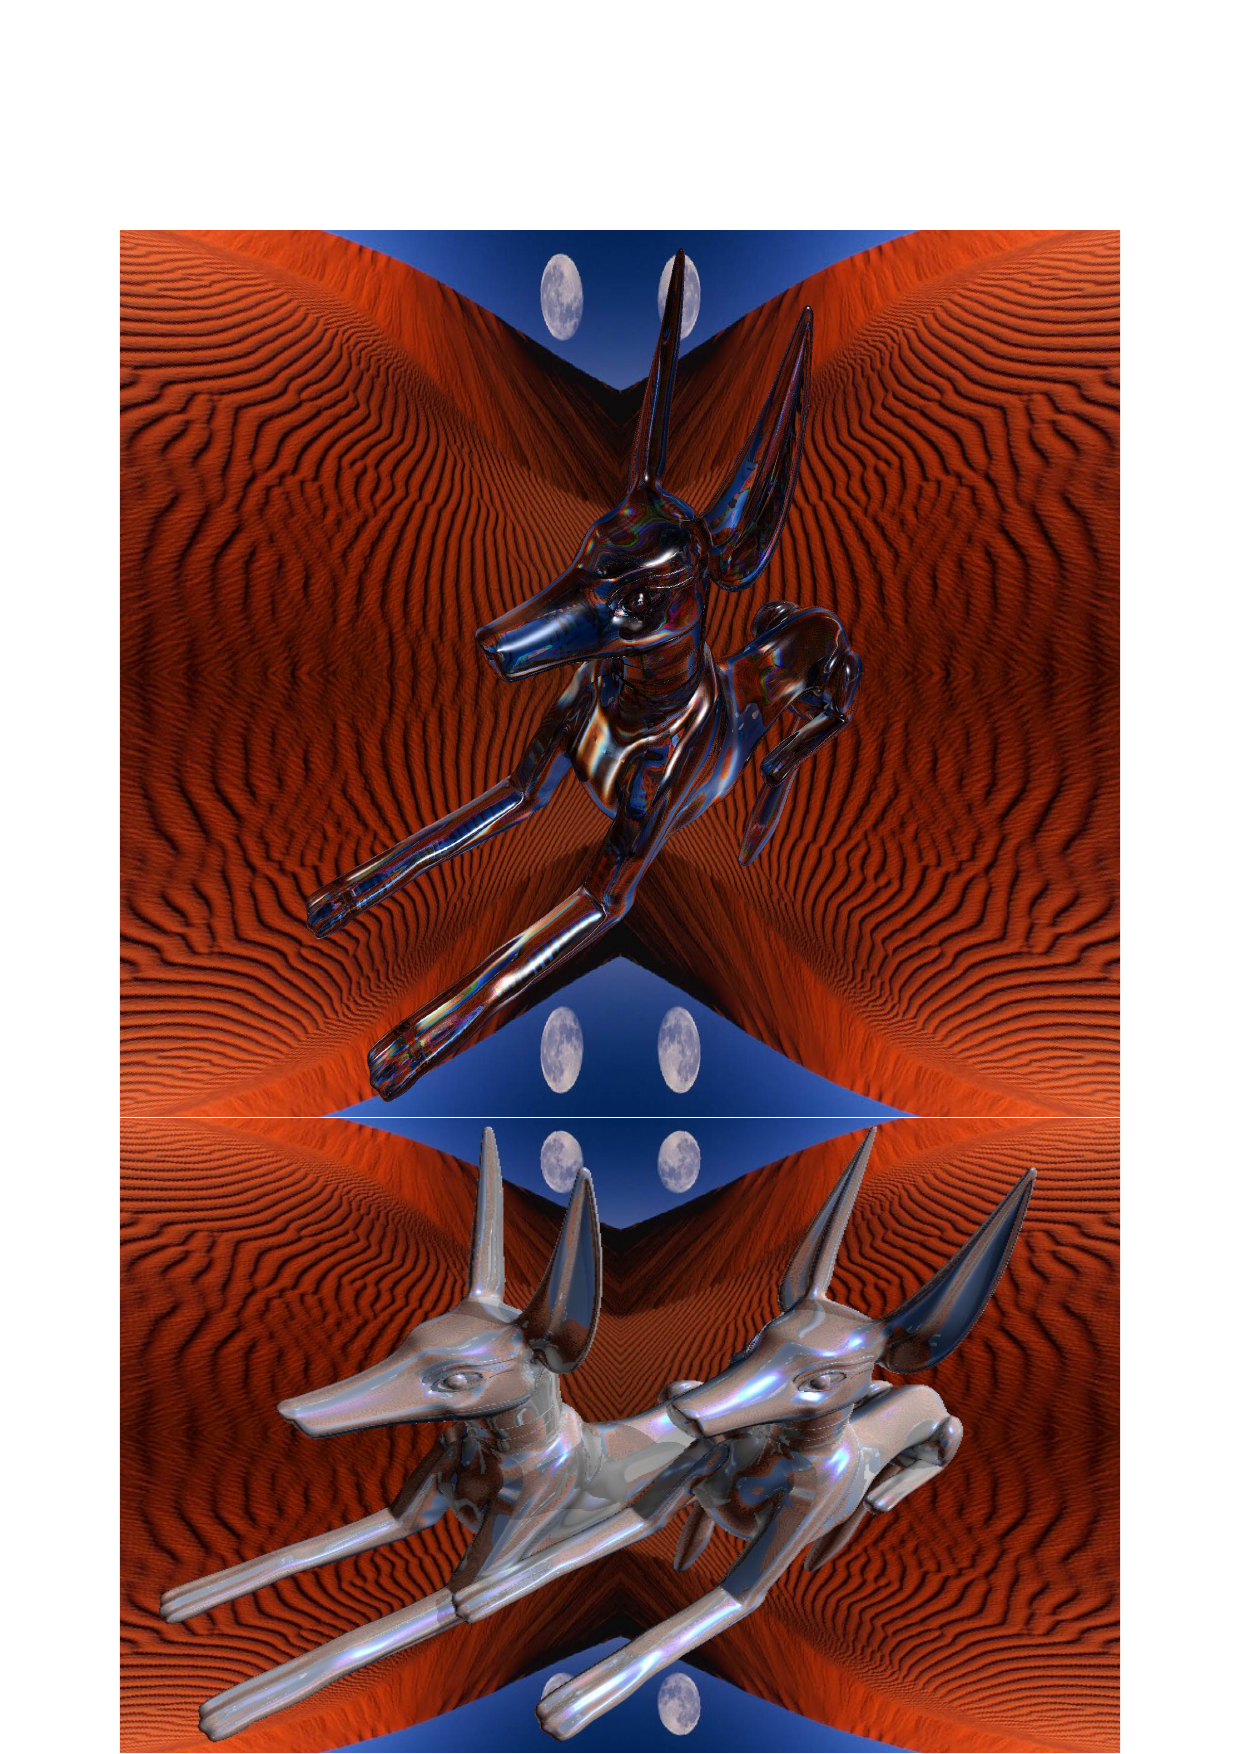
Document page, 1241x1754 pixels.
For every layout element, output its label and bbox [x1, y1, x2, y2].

picture [119, 230, 1121, 1117]
picture [119, 1118, 1121, 1753]
